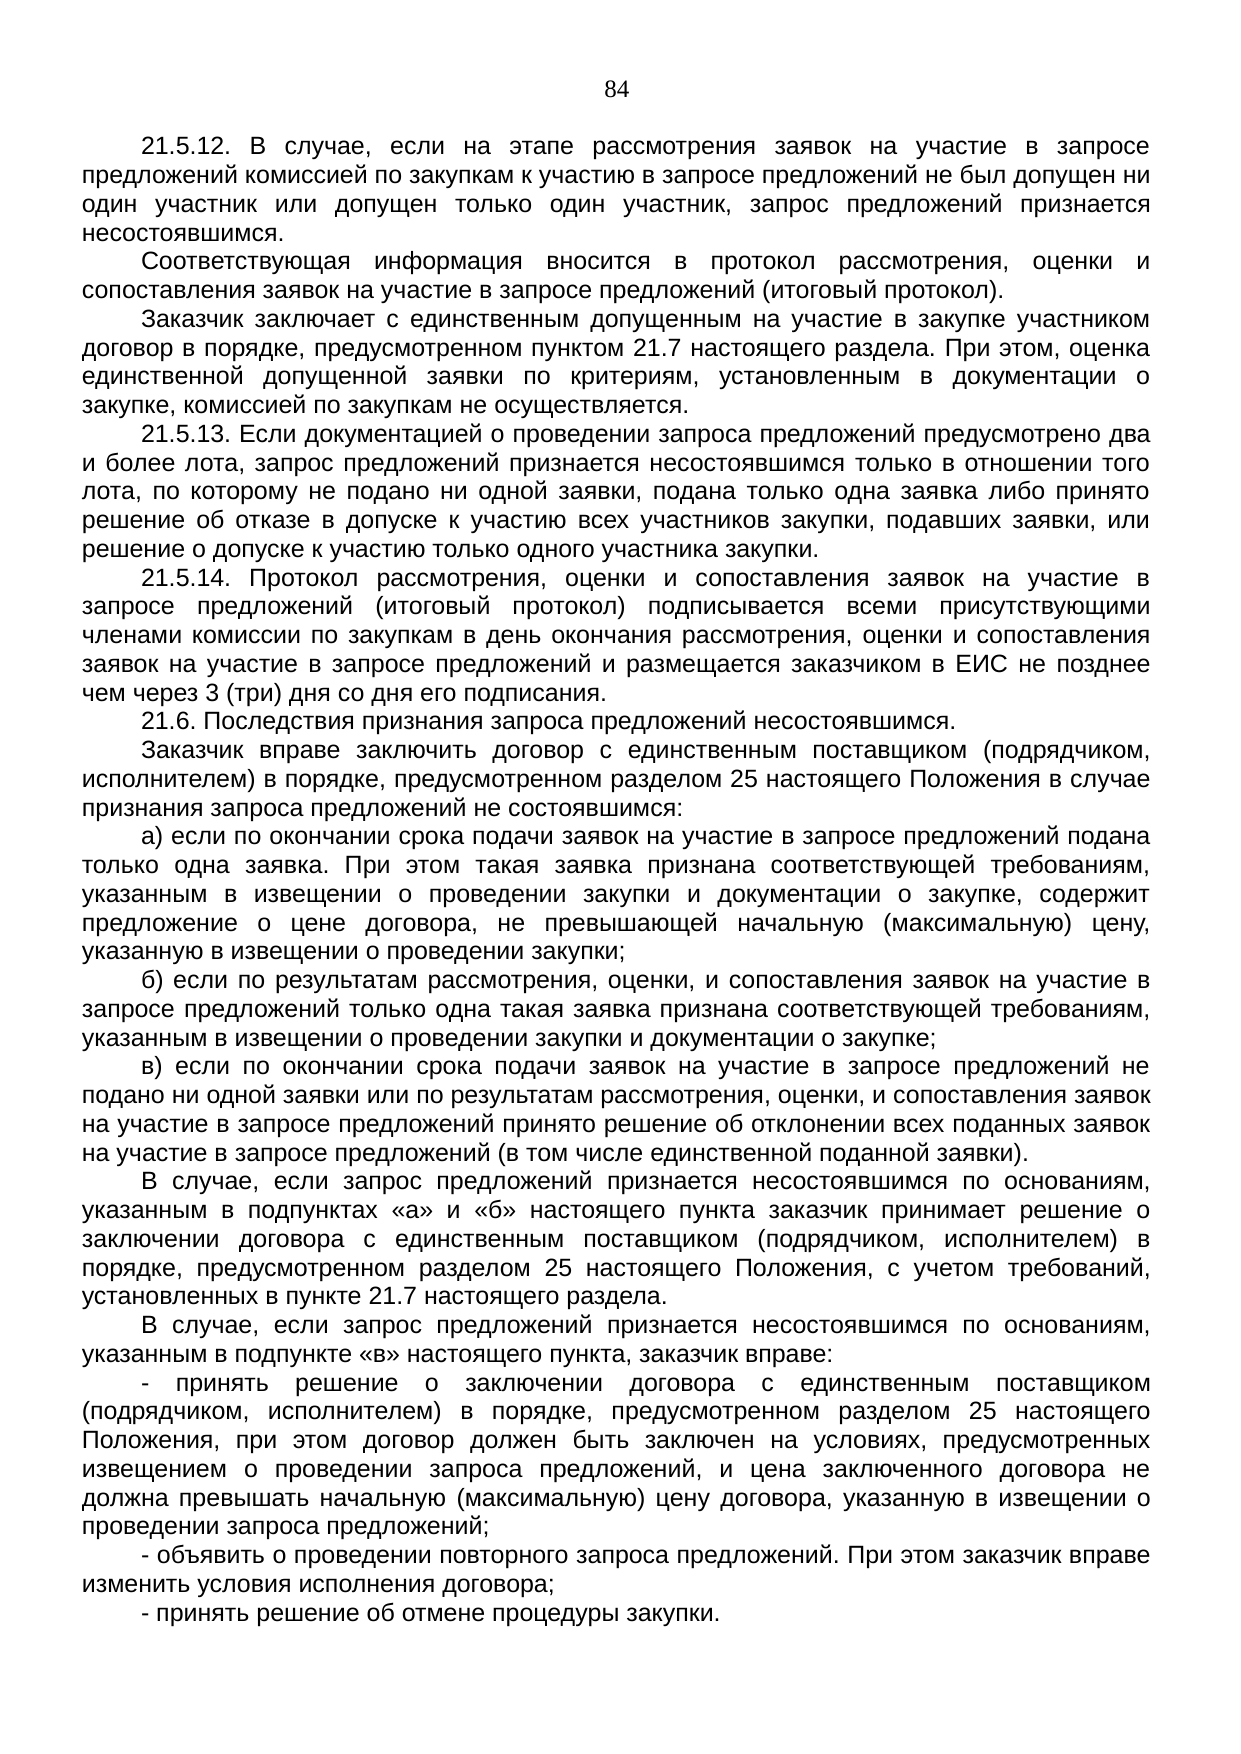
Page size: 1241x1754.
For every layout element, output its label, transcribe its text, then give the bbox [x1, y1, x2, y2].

text 21.5.12. В случае, если на этапе рассмотрения заявок на участие в запросе предложений комиссией по закупкам к участию в запросе предложений не был допущен ни один участник или допущен только один участник, запрос предложений признается несостоявшимся. [82, 131, 1152, 246]
text - принять решение о заключении договора с единственным поставщиком (подрядчиком, исполнителем) в порядке, предусмотренном разделом 25 настоящего Положения, при этом договор должен быть заключен на условиях, предусмотренных извещением о проведении запроса предложений, и цена заключенного договора не должна превышать начальную (максимальную) цену договора, указанную в извещении о проведении запроса предложений; [82, 1367, 1152, 1540]
text Заказчик вправе заключить договор с единственным поставщиком (подрядчиком, исполнителем) в порядке, предусмотренном разделом 25 настоящего Положения в случае признания запроса предложений не состоявшимся: [82, 735, 1152, 821]
text 21.6. Последствия признания запроса предложений несостоявшимся. [82, 706, 1152, 735]
text в) если по окончании срока подачи заявок на участие в запросе предложений не подано ни одной заявки или по результатам рассмотрения, оценки, и сопоставления заявок на участие в запросе предложений принято решение об отклонении всех поданных заявок на участие в запросе предложений (в том числе единственной поданной заявки). [82, 1051, 1152, 1166]
text В случае, если запрос предложений признается несостоявшимся по основаниям, указанным в подпунктах «а» и «б» настоящего пункта заказчик принимает решение о заключении договора с единственным поставщиком (подрядчиком, исполнителем) в порядке, предусмотренном разделом 25 настоящего Положения, с учетом требований, установленных в пункте 21.7 настоящего раздела. [82, 1166, 1152, 1310]
text Соответствующая информация вносится в протокол рассмотрения, оценки и сопоставления заявок на участие в запросе предложений (итоговый протокол). [82, 246, 1152, 304]
text б) если по результатам рассмотрения, оценки, и сопоставления заявок на участие в запросе предложений только одна такая заявка признана соответствующей требованиям, указанным в извещении о проведении закупки и документации о закупке; [82, 965, 1152, 1051]
text - объявить о проведении повторного запроса предложений. При этом заказчик вправе изменить условия исполнения договора; [82, 1540, 1152, 1597]
text - принять решение об отмене процедуры закупки. [82, 1597, 1152, 1626]
text 21.5.14. Протокол рассмотрения, оценки и сопоставления заявок на участие в запросе предложений (итоговый протокол) подписывается всеми присутствующими членами комиссии по закупкам в день окончания рассмотрения, оценки и сопоставления заявок на участие в запросе предложений и размещается заказчиком в ЕИС не позднее чем через 3 (три) дня со дня его подписания. [82, 562, 1152, 706]
text Заказчик заключает с единственным допущенным на участие в закупке участником договор в порядке, предусмотренном пунктом 21.7 настоящего раздела. При этом, оценка единственной допущенной заявки по критериям, установленным в документации о закупке, комиссией по закупкам не осуществляется. [82, 304, 1152, 419]
text а) если по окончании срока подачи заявок на участие в запросе предложений подана только одна заявка. При этом такая заявка признана соответствующей требованиям, указанным в извещении о проведении закупки и документации о закупке, содержит предложение о цене договора, не превышающей начальную (максимальную) цену, указанную в извещении о проведении закупки; [82, 821, 1152, 965]
text В случае, если запрос предложений признается несостоявшимся по основаниям, указанным в подпункте «в» настоящего пункта, заказчик вправе: [82, 1310, 1152, 1367]
text 21.5.13. Если документацией о проведении запроса предложений предусмотрено два и более лота, запрос предложений признается несостоявшимся только в отношении того лота, по которому не подано ни одной заявки, подана только одна заявка либо принято решение об отказе в допуске к участию всех участников закупки, подавших заявки, или решение о допуске к участию только одного участника закупки. [82, 419, 1152, 562]
